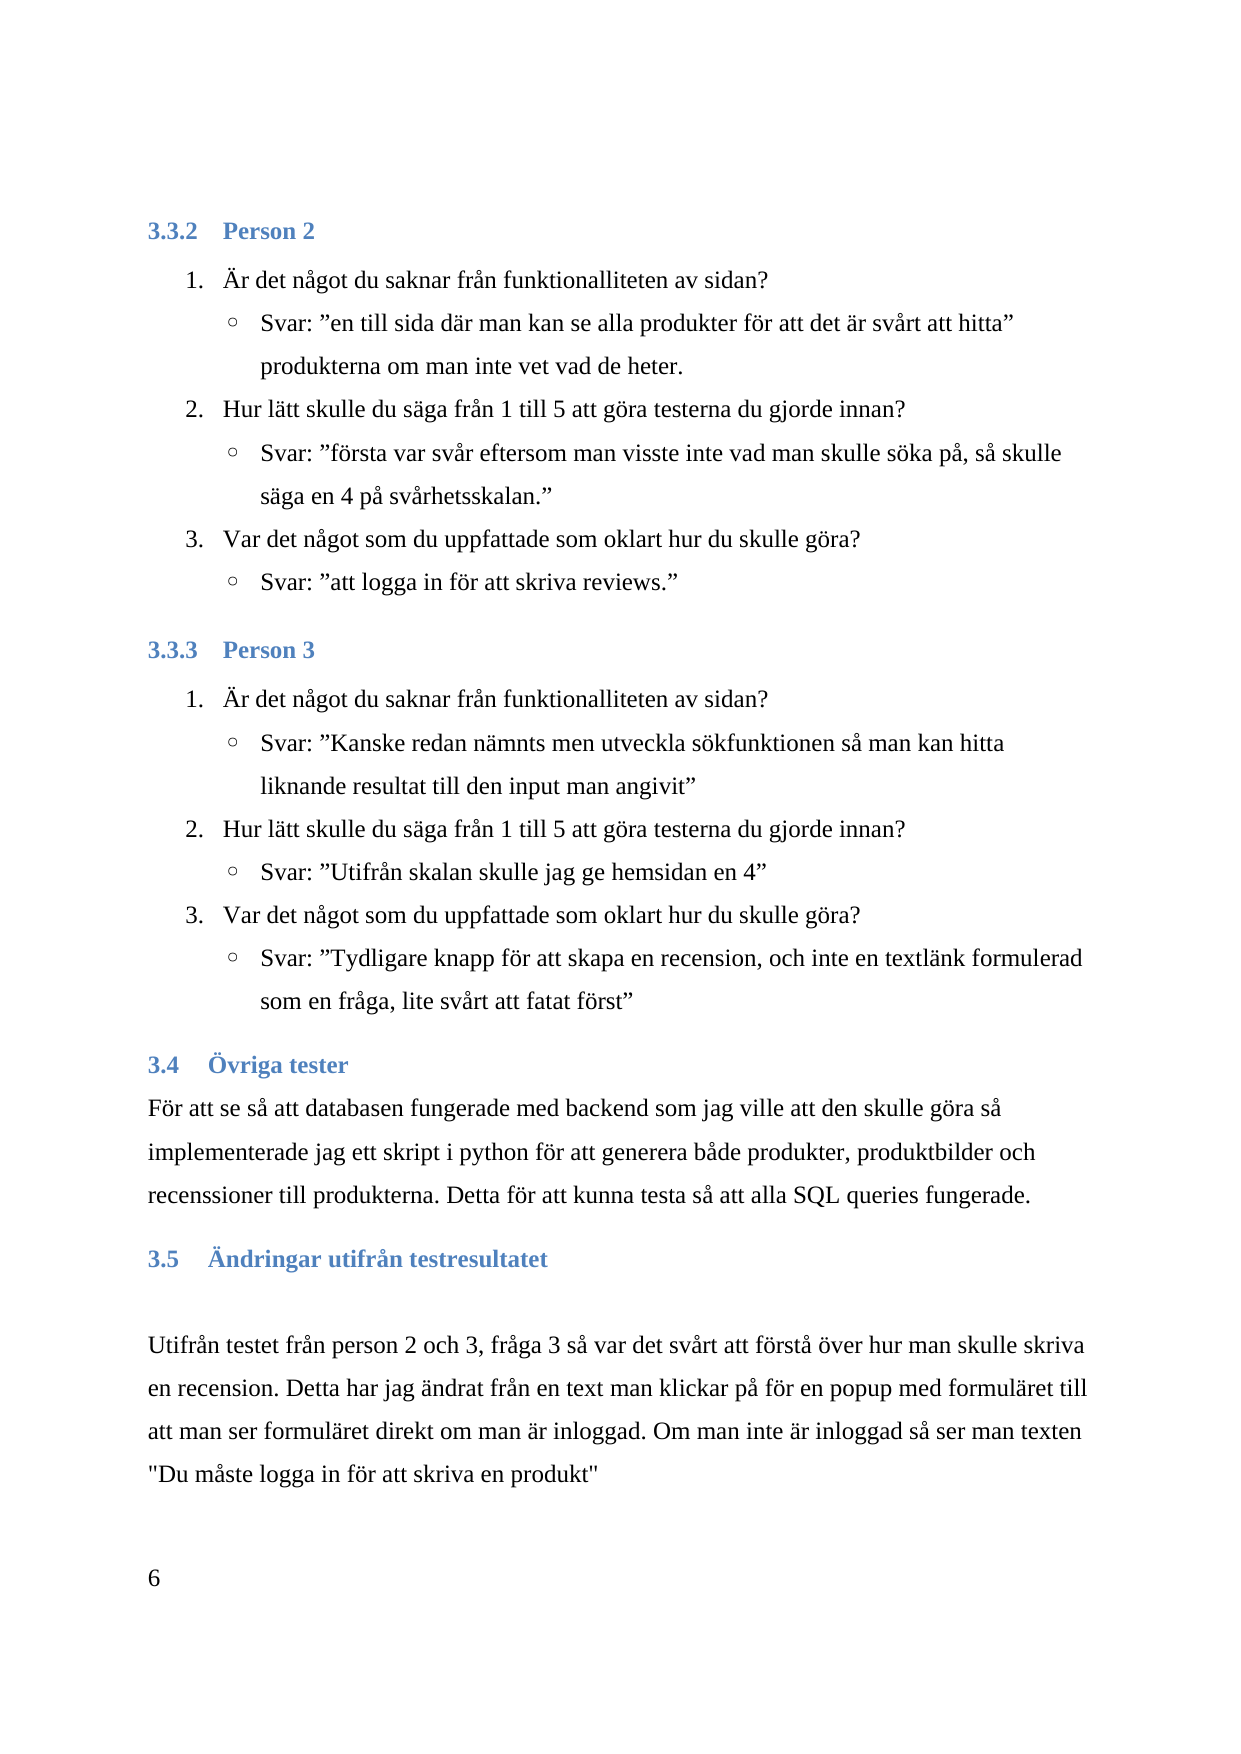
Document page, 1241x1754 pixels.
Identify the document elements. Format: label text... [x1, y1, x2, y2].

subtitle Övriga tester [148, 1050, 1093, 1079]
text Utifrån testet från person 2 och 3, fråga 3 så var det svårt att förstå över hur man skulle skriva en recension. Detta har jag ändrat från en text man klickar på för en popup med formuläret till att man ser formuläret direkt om man är inloggad. Om man inte är inloggad så ser man texten "Du måste logga in för att skriva en produkt" [148, 1330, 1093, 1488]
list Var det något som du uppfattade som oklart hur du skulle göra? [185, 524, 1093, 553]
subtitle Person 2 [148, 216, 1093, 244]
list Hur lätt skulle du säga från 1 till 5 att göra testerna du gjorde innan? [185, 814, 1093, 843]
subtitle Ändringar utifrån testresultatet [148, 1244, 1093, 1272]
text För att se så att databasen fungerade med backend som jag ville att den skulle göra så implementerade jag ett skript i python för att generera både produkter, produktbilder och recenssioner till produkterna. Detta för att kunna testa så att alla SQL queries fungerade. [148, 1093, 1093, 1208]
list Hur lätt skulle du säga från 1 till 5 att göra testerna du gjorde innan? [185, 394, 1093, 423]
list Svar: ”första var svår eftersom man visste inte vad man skulle söka på, så skulle säga en 4 på svårhetsskalan.” [223, 438, 1093, 509]
list Svar: ”Kanske redan nämnts men utveckla sökfunktionen så man kan hitta liknande resultat till den input man angivit” [223, 728, 1093, 799]
list Svar: ”en till sida där man kan se alla produkter för att det är svårt att hitta” produkterna om man inte vet vad de heter. [223, 308, 1093, 380]
list Svar: ”att logga in för att skriva reviews.” [223, 567, 1093, 596]
list Är det något du saknar från funktionalliteten av sidan? [185, 265, 1093, 294]
subtitle Person 3 [148, 635, 1093, 664]
list Är det något du saknar från funktionalliteten av sidan? [185, 684, 1093, 713]
list Var det något som du uppfattade som oklart hur du skulle göra? [185, 900, 1093, 929]
list Svar: ”Tydligare knapp för att skapa en recension, och inte en textlänk formulerad som en fråga, lite svårt att fatat först” [223, 943, 1093, 1015]
list Svar: ”Utifrån skalan skulle jag ge hemsidan en 4” [223, 857, 1093, 886]
